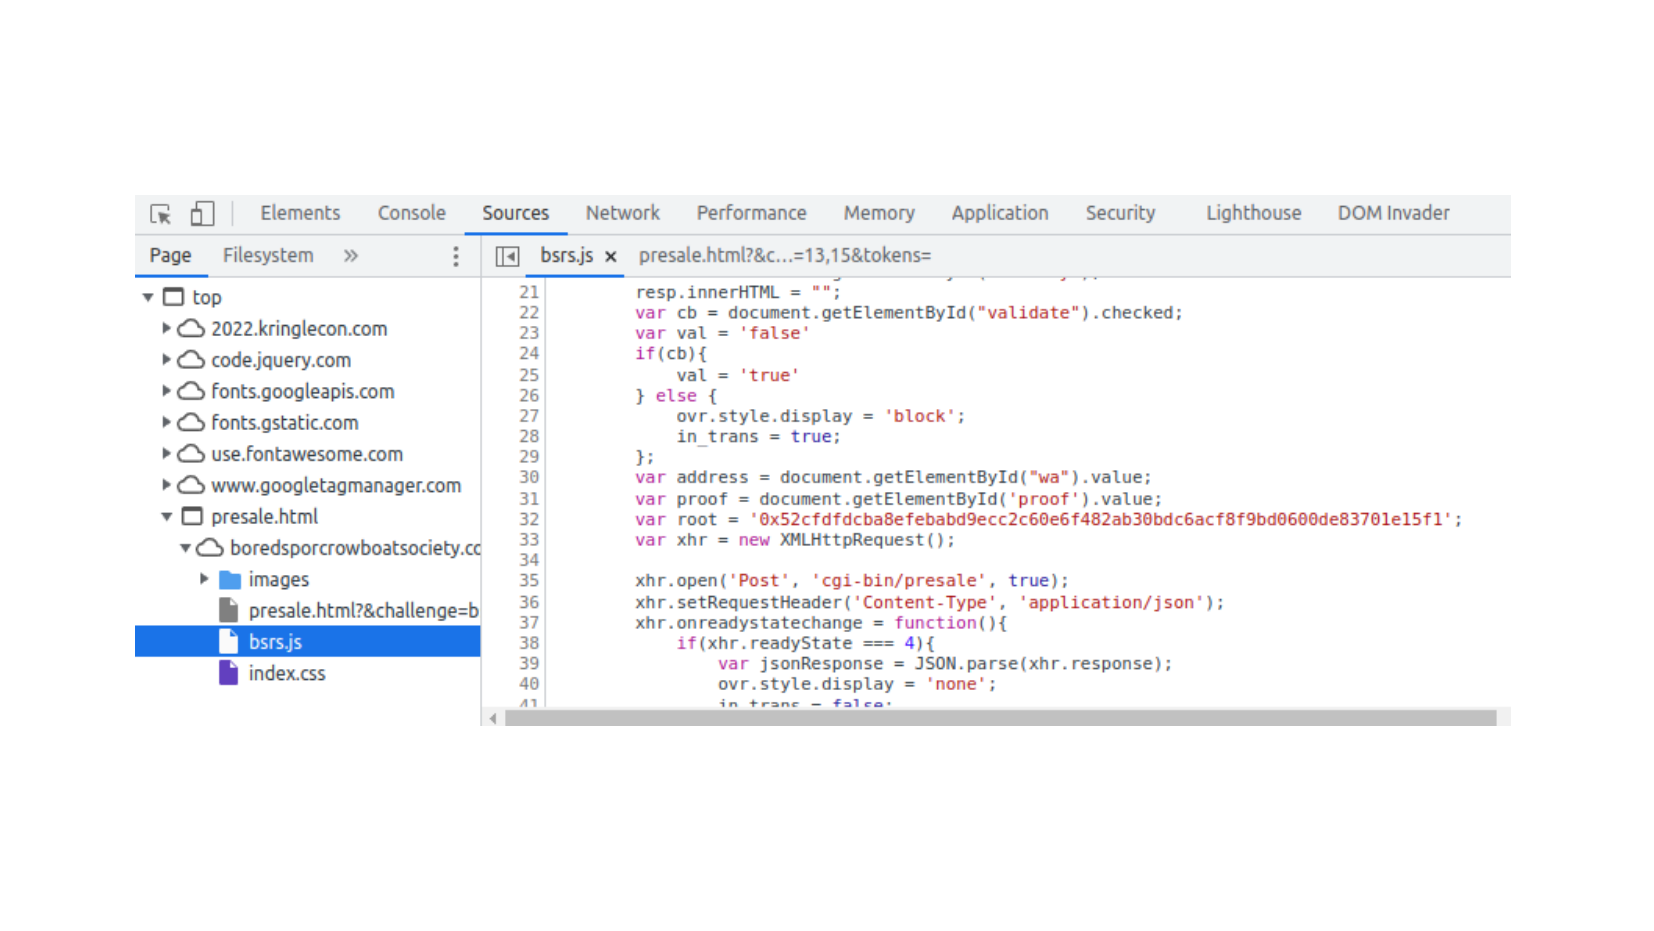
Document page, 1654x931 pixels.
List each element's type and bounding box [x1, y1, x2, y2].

picture [135, 195, 1511, 726]
